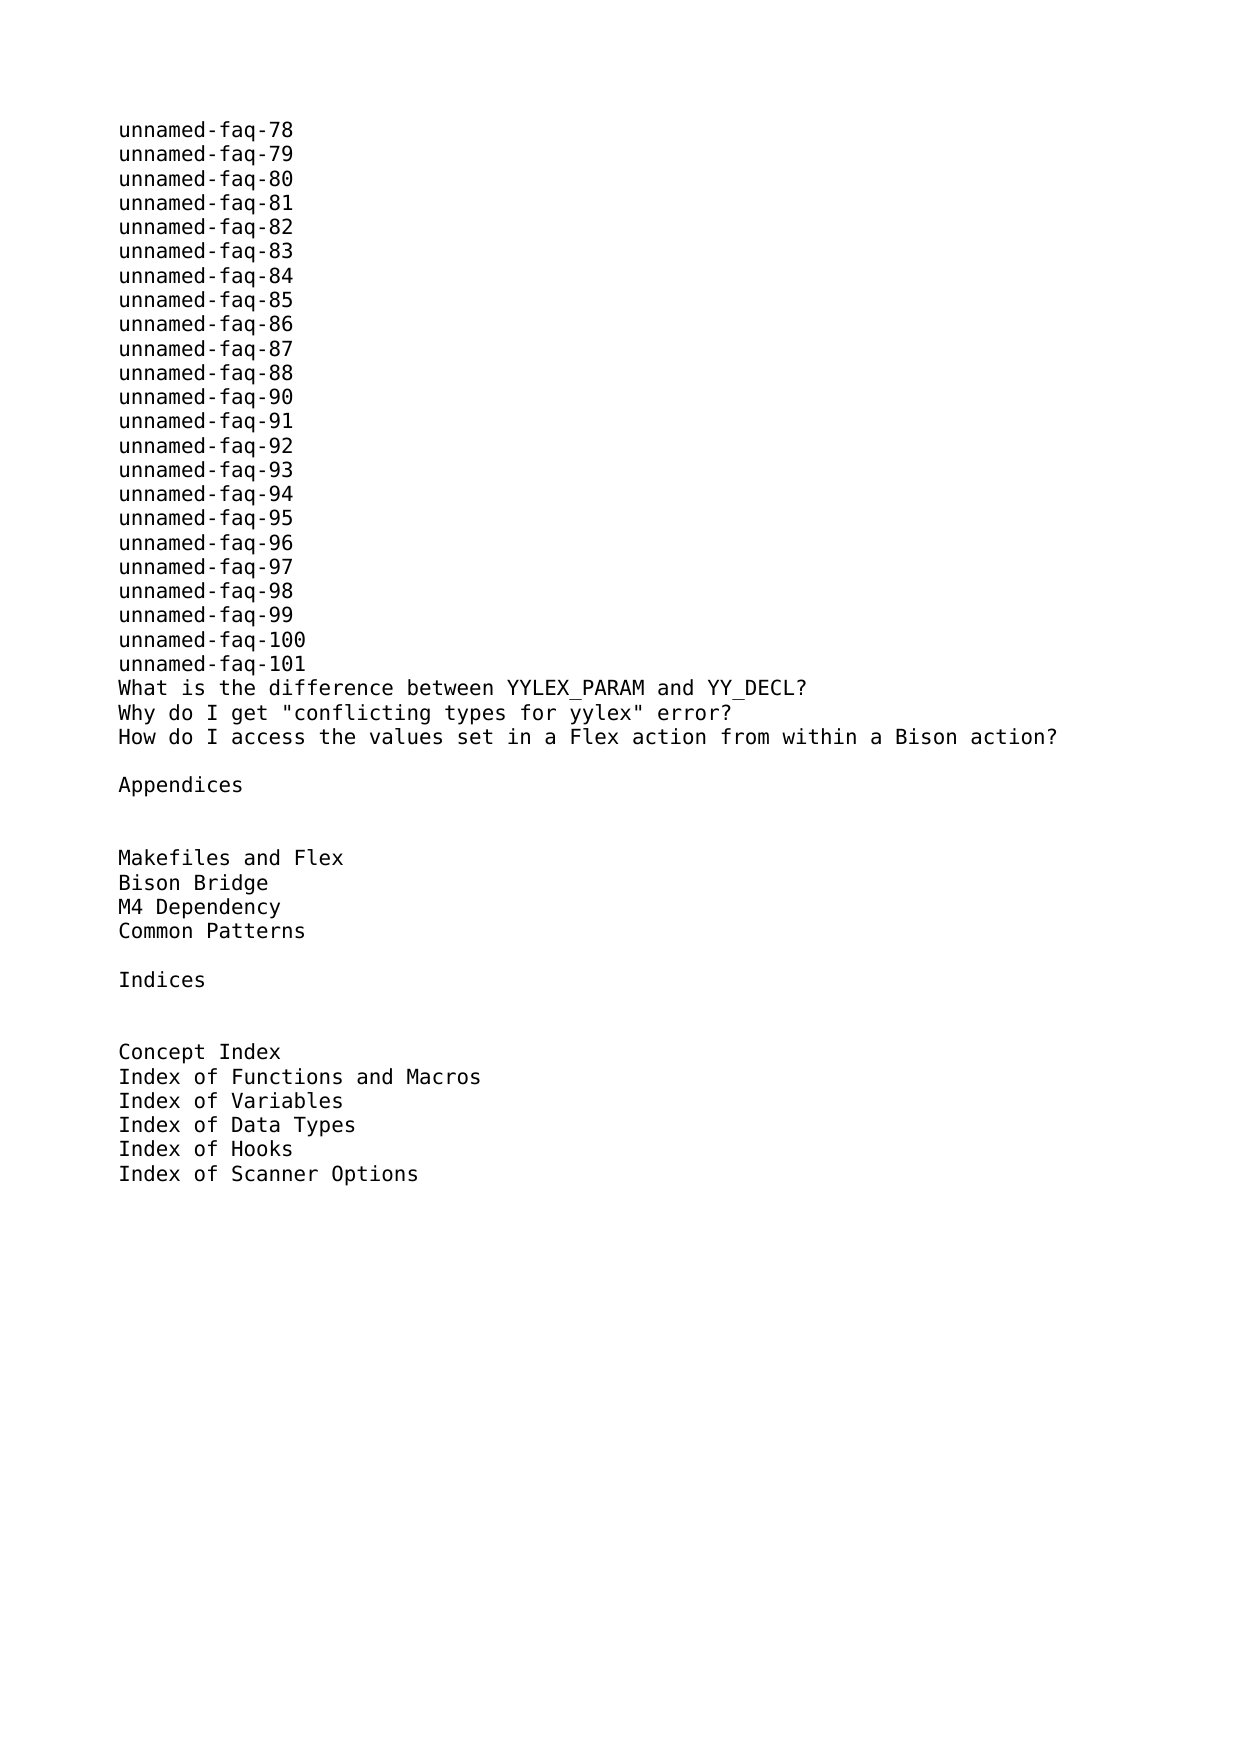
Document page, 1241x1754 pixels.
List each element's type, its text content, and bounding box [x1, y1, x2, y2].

text unnamed-faq-99 [118, 603, 1122, 628]
text What is the difference between YYLEX_PARAM and YY_DECL? [118, 676, 1122, 701]
text Common Patterns [118, 919, 1122, 943]
text unnamed-faq-100 [118, 628, 1122, 652]
text unnamed-faq-83 [118, 239, 1122, 264]
text unnamed-faq-85 [118, 288, 1122, 312]
text Index of Hooks [118, 1137, 1122, 1162]
text Appendices [118, 773, 1122, 798]
text unnamed-faq-81 [118, 191, 1122, 215]
text unnamed-faq-96 [118, 531, 1122, 555]
text Index of Functions and Macros [118, 1065, 1122, 1089]
text unnamed-faq-88 [118, 361, 1122, 385]
text unnamed-faq-97 [118, 555, 1122, 579]
text unnamed-faq-92 [118, 434, 1122, 458]
text unnamed-faq-80 [118, 167, 1122, 191]
text Indices [118, 968, 1122, 992]
text unnamed-faq-79 [118, 142, 1122, 167]
text M4 Dependency [118, 895, 1122, 919]
text How do I access the values set in a Flex action from within a Bison action? [118, 725, 1122, 749]
text unnamed-faq-94 [118, 482, 1122, 506]
text unnamed-faq-87 [118, 337, 1122, 361]
text unnamed-faq-98 [118, 579, 1122, 603]
text unnamed-faq-82 [118, 215, 1122, 239]
text unnamed-faq-90 [118, 385, 1122, 409]
text unnamed-faq-91 [118, 409, 1122, 434]
text unnamed-faq-93 [118, 458, 1122, 482]
text Concept Index [118, 1040, 1122, 1065]
text Bison Bridge [118, 871, 1122, 895]
text Why do I get "conflicting types for yylex" error? [118, 701, 1122, 725]
text unnamed-faq-78 [118, 118, 1122, 142]
text unnamed-faq-84 [118, 264, 1122, 288]
text unnamed-faq-95 [118, 506, 1122, 531]
text unnamed-faq-101 [118, 652, 1122, 676]
text Index of Variables [118, 1089, 1122, 1113]
text Index of Data Types [118, 1113, 1122, 1137]
text unnamed-faq-86 [118, 312, 1122, 337]
text Makefiles and Flex [118, 846, 1122, 871]
text Index of Scanner Options [118, 1162, 1122, 1186]
